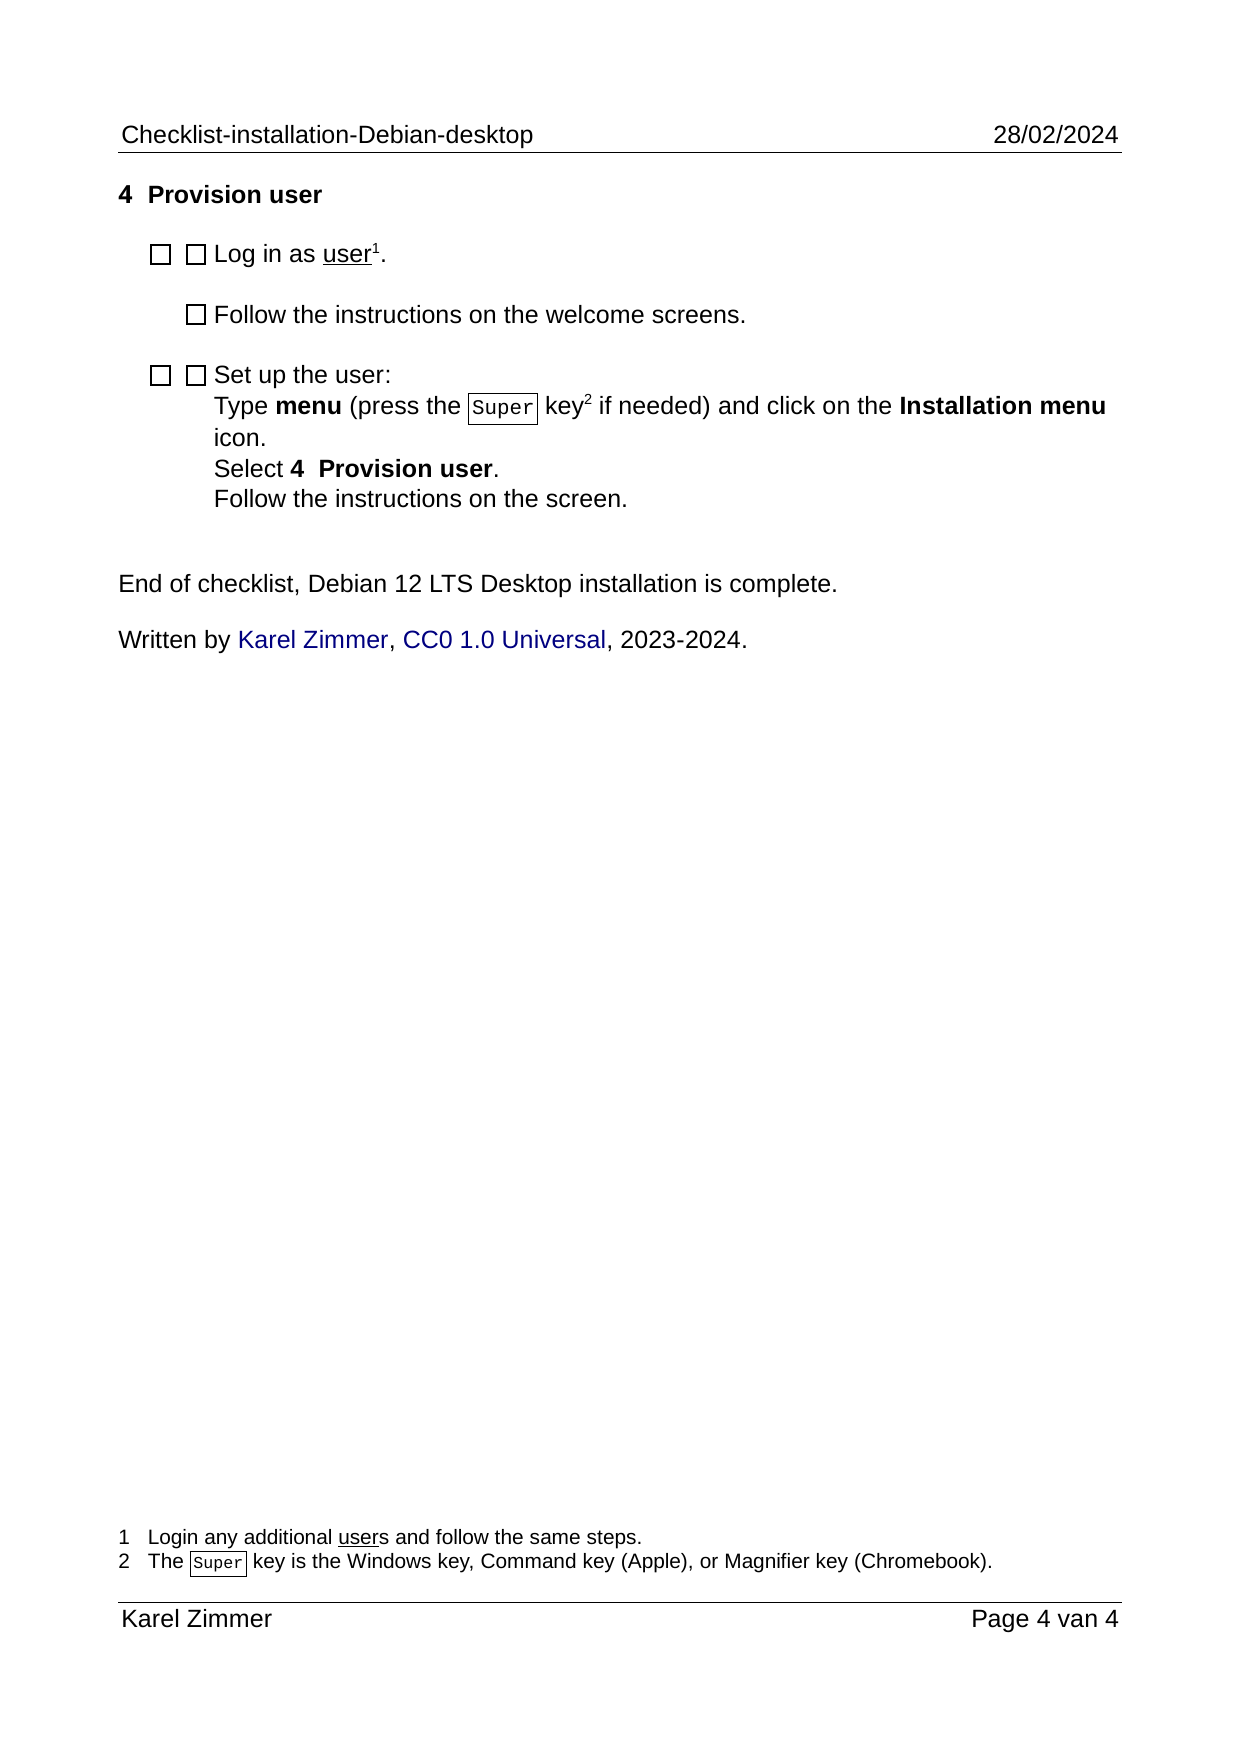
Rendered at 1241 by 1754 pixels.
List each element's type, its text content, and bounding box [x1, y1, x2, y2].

table_header [142, 239, 177, 269]
table_cell [177, 300, 213, 330]
table_cell [118, 300, 142, 330]
table_cell [118, 269, 142, 300]
table_cell [177, 269, 213, 300]
table_cell [142, 360, 177, 391]
table_cell Set up the user: [213, 360, 1122, 391]
list Provision user [118, 177, 1122, 211]
table_cell [177, 360, 213, 391]
table_cell [142, 454, 177, 484]
table_cell Follow the instructions on the welcome screens. [213, 300, 1122, 330]
table_cell [177, 484, 213, 514]
text Written by Karel Zimmer, CC0 1.0 Universal, 2023-2024. [118, 626, 1122, 654]
table_cell [142, 484, 177, 514]
table_cell Type menu (press the Super key if needed) and click on the Installation menu icon. [213, 391, 1122, 453]
table_cell [118, 330, 142, 360]
table_cell [177, 391, 213, 453]
table_cell [213, 269, 1122, 300]
table_cell [177, 454, 213, 484]
table_cell Follow the instructions on the screen. [213, 484, 1122, 514]
table_header [118, 239, 142, 269]
table_cell [213, 330, 1122, 360]
table_cell [142, 300, 177, 330]
table_header Log in as USER. [213, 239, 1122, 269]
table_cell [142, 391, 177, 453]
table_cell [118, 391, 142, 453]
table_header [177, 239, 213, 269]
table_cell Select 4 Provision user. [213, 454, 1122, 484]
table_cell [118, 360, 142, 391]
table_cell [142, 330, 177, 360]
table_cell [118, 484, 142, 514]
table_cell [177, 330, 213, 360]
table_cell [118, 454, 142, 484]
text End of checklist, Debian 12 LTS Desktop installation is complete. [118, 570, 1122, 598]
table_cell [142, 269, 177, 300]
